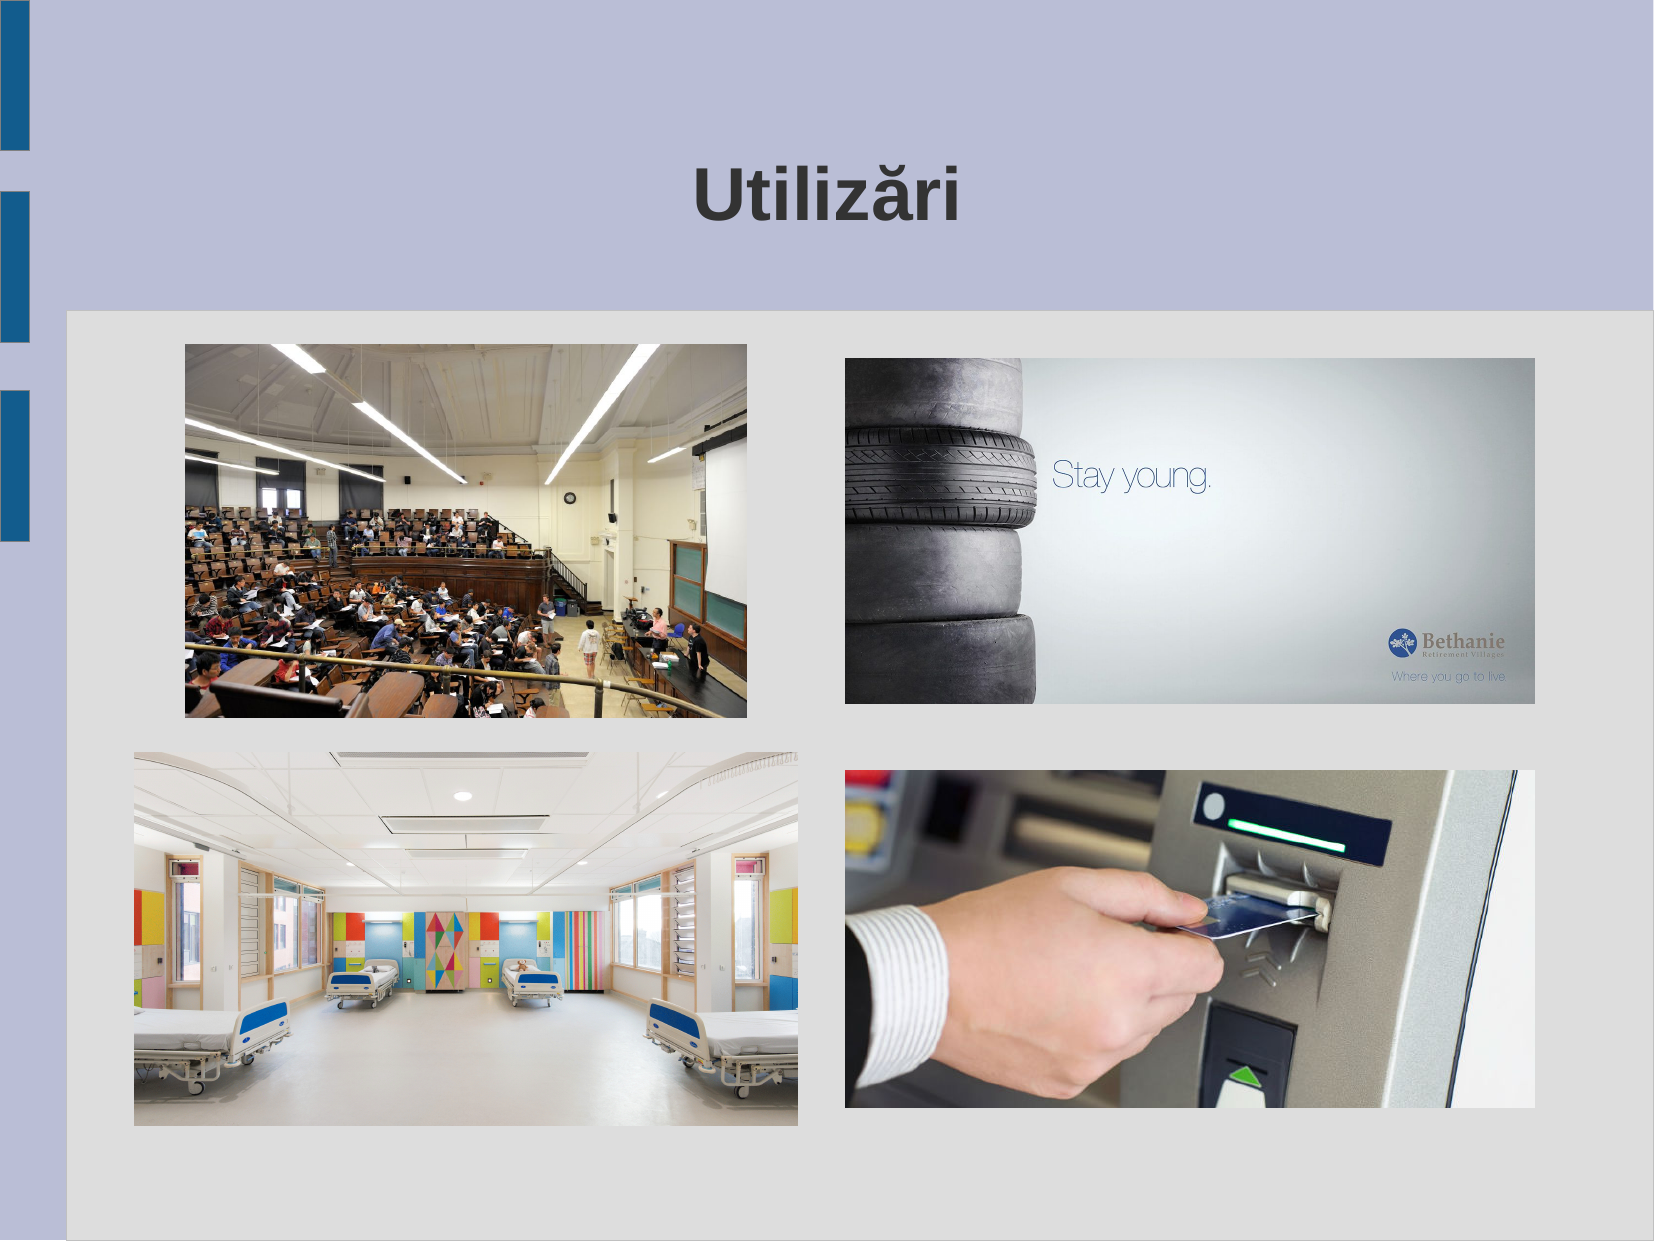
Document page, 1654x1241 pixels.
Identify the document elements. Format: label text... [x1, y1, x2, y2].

picture [845, 770, 1535, 1108]
picture [845, 358, 1535, 704]
picture [185, 344, 747, 718]
picture [134, 752, 798, 1126]
title Utilizări [121, 91, 1534, 299]
